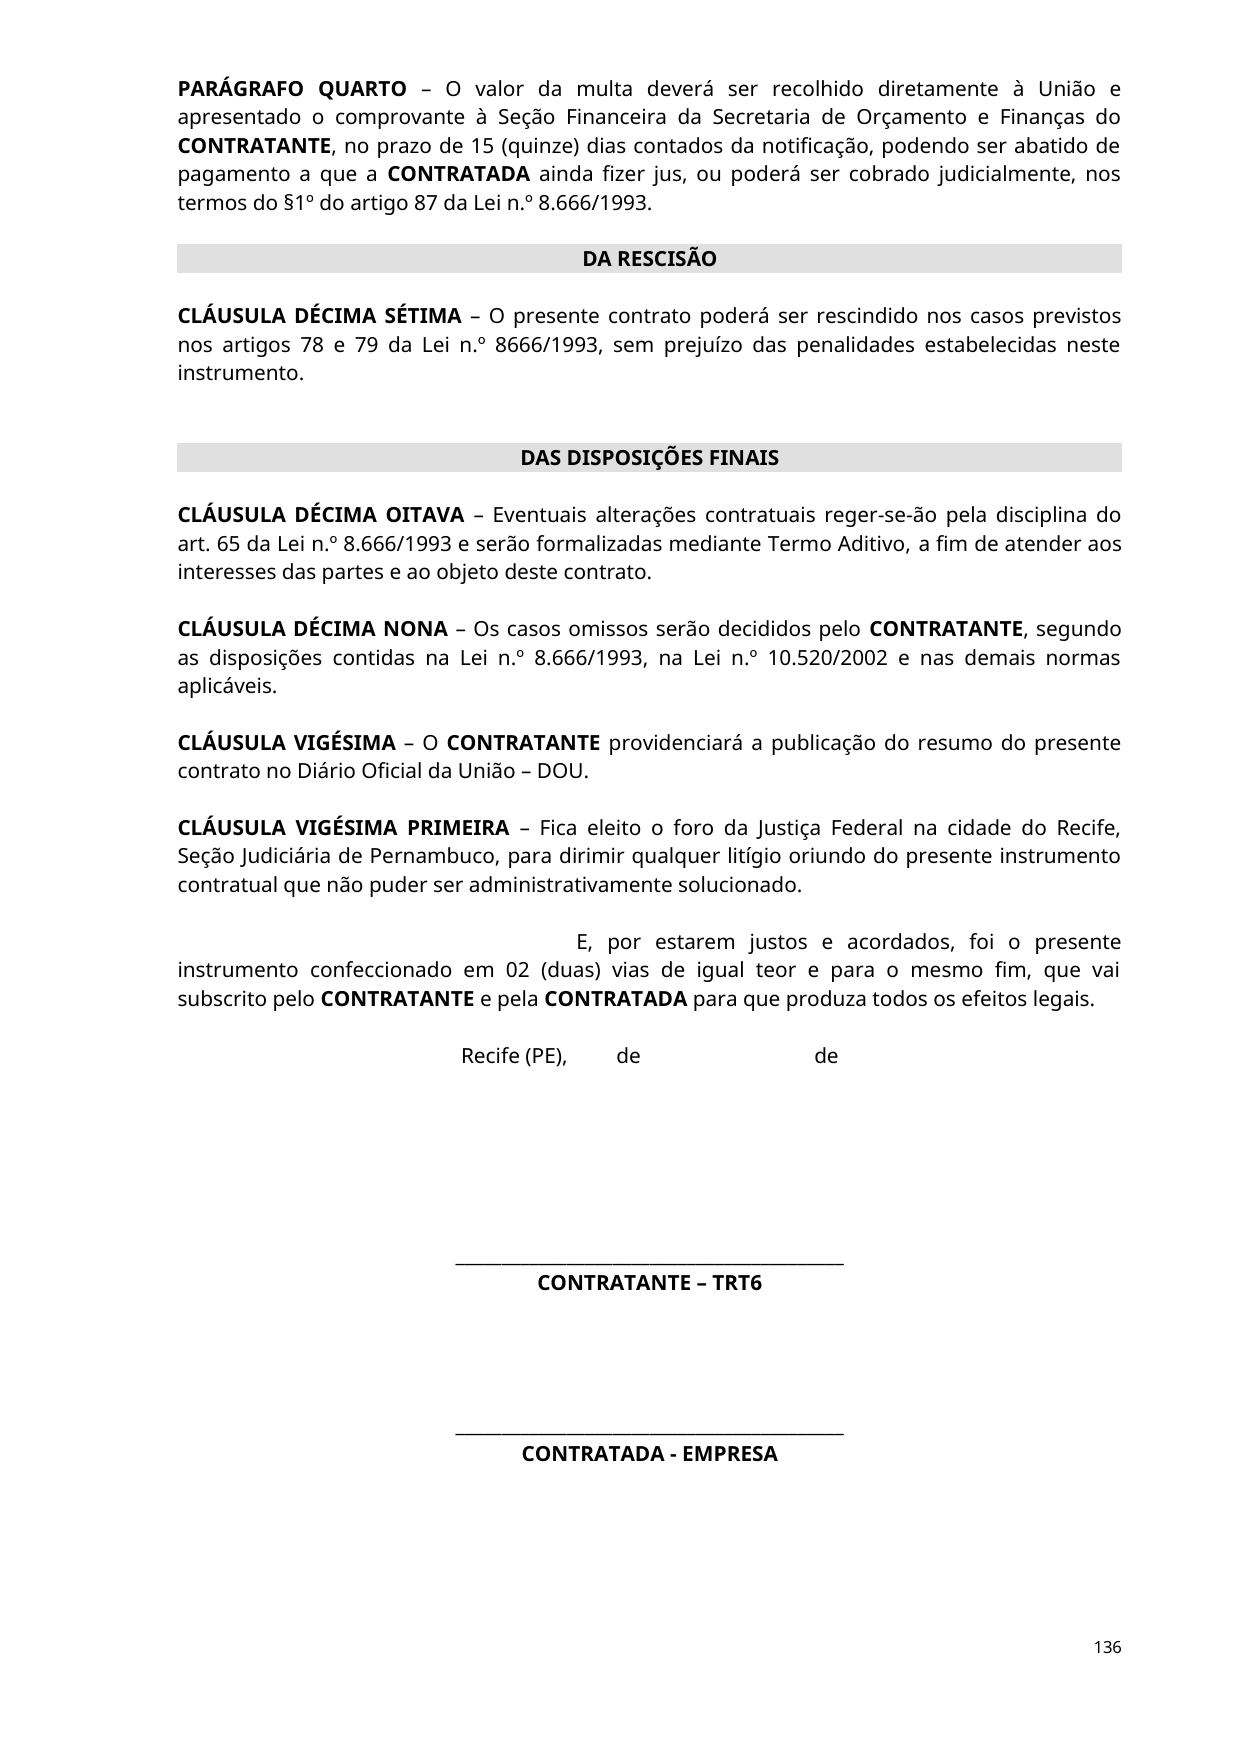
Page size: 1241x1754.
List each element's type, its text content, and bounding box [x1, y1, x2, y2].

text Recife (PE), de de [177, 1041, 1122, 1069]
subtitle DA RESCISÃO [177, 244, 1122, 273]
text CLÁUSULA DÉCIMA SÉTIMA – O presente contrato poderá ser rescindido nos casos previstos nos artigos 78 e 79 da Lei n.º 8666/1993, sem prejuízo das penalidades estabelecidas neste instrumento. [177, 301, 1122, 387]
text CONTRATANTE – TRT6 [177, 1268, 1122, 1297]
text __________________________________________ [177, 1410, 1122, 1439]
text CLÁUSULA VIGÉSIMA PRIMEIRA – Fica eleito o foro da Justiça Federal na cidade do Recife, Seção Judiciária de Pernambuco, para dirimir qualquer litígio oriundo do presente instrumento contratual que não puder ser administrativamente solucionado. [177, 813, 1122, 898]
text E, por estarem justos e acordados, foi o presente instrumento confeccionado em 02 (duas) vias de igual teor e para o mesmo fim, que vai subscrito pelo CONTRATANTE e pela CONTRATADA para que produza todos os efeitos legais. [177, 927, 1122, 1012]
text CLÁUSULA DÉCIMA OITAVA – Eventuais alterações contratuais reger-se-ão pela disciplina do art. 65 da Lei n.º 8.666/1993 e serão formalizadas mediante Termo Aditivo, a fim de atender aos interesses das partes e ao objeto deste contrato. [177, 500, 1122, 586]
subtitle DAS DISPOSIÇÕES FINAIS [177, 443, 1122, 472]
text CLÁUSULA DÉCIMA NONA – Os casos omissos serão decididos pelo CONTRATANTE, segundo as disposições contidas na Lei n.º 8.666/1993, na Lei n.º 10.520/2002 e nas demais normas aplicáveis. [177, 614, 1122, 699]
text CONTRATADA - EMPRESA [177, 1439, 1122, 1467]
text PARÁGRAFO QUARTO – O valor da multa deverá ser recolhido diretamente à União e apresentado o comprovante à Seção Financeira da Secretaria de Orçamento e Finanças do CONTRATANTE, no prazo de 15 (quinze) dias contados da notificação, podendo ser abatido de pagamento a que a CONTRATADA ainda fizer jus, ou poderá ser cobrado judicialmente, nos termos do §1º do artigo 87 da Lei n.º 8.666/1993. [177, 74, 1122, 216]
text CLÁUSULA VIGÉSIMA – O CONTRATANTE providenciará a publicação do resumo do presente contrato no Diário Oficial da União – DOU. [177, 728, 1122, 785]
text __________________________________________ [177, 1240, 1122, 1268]
